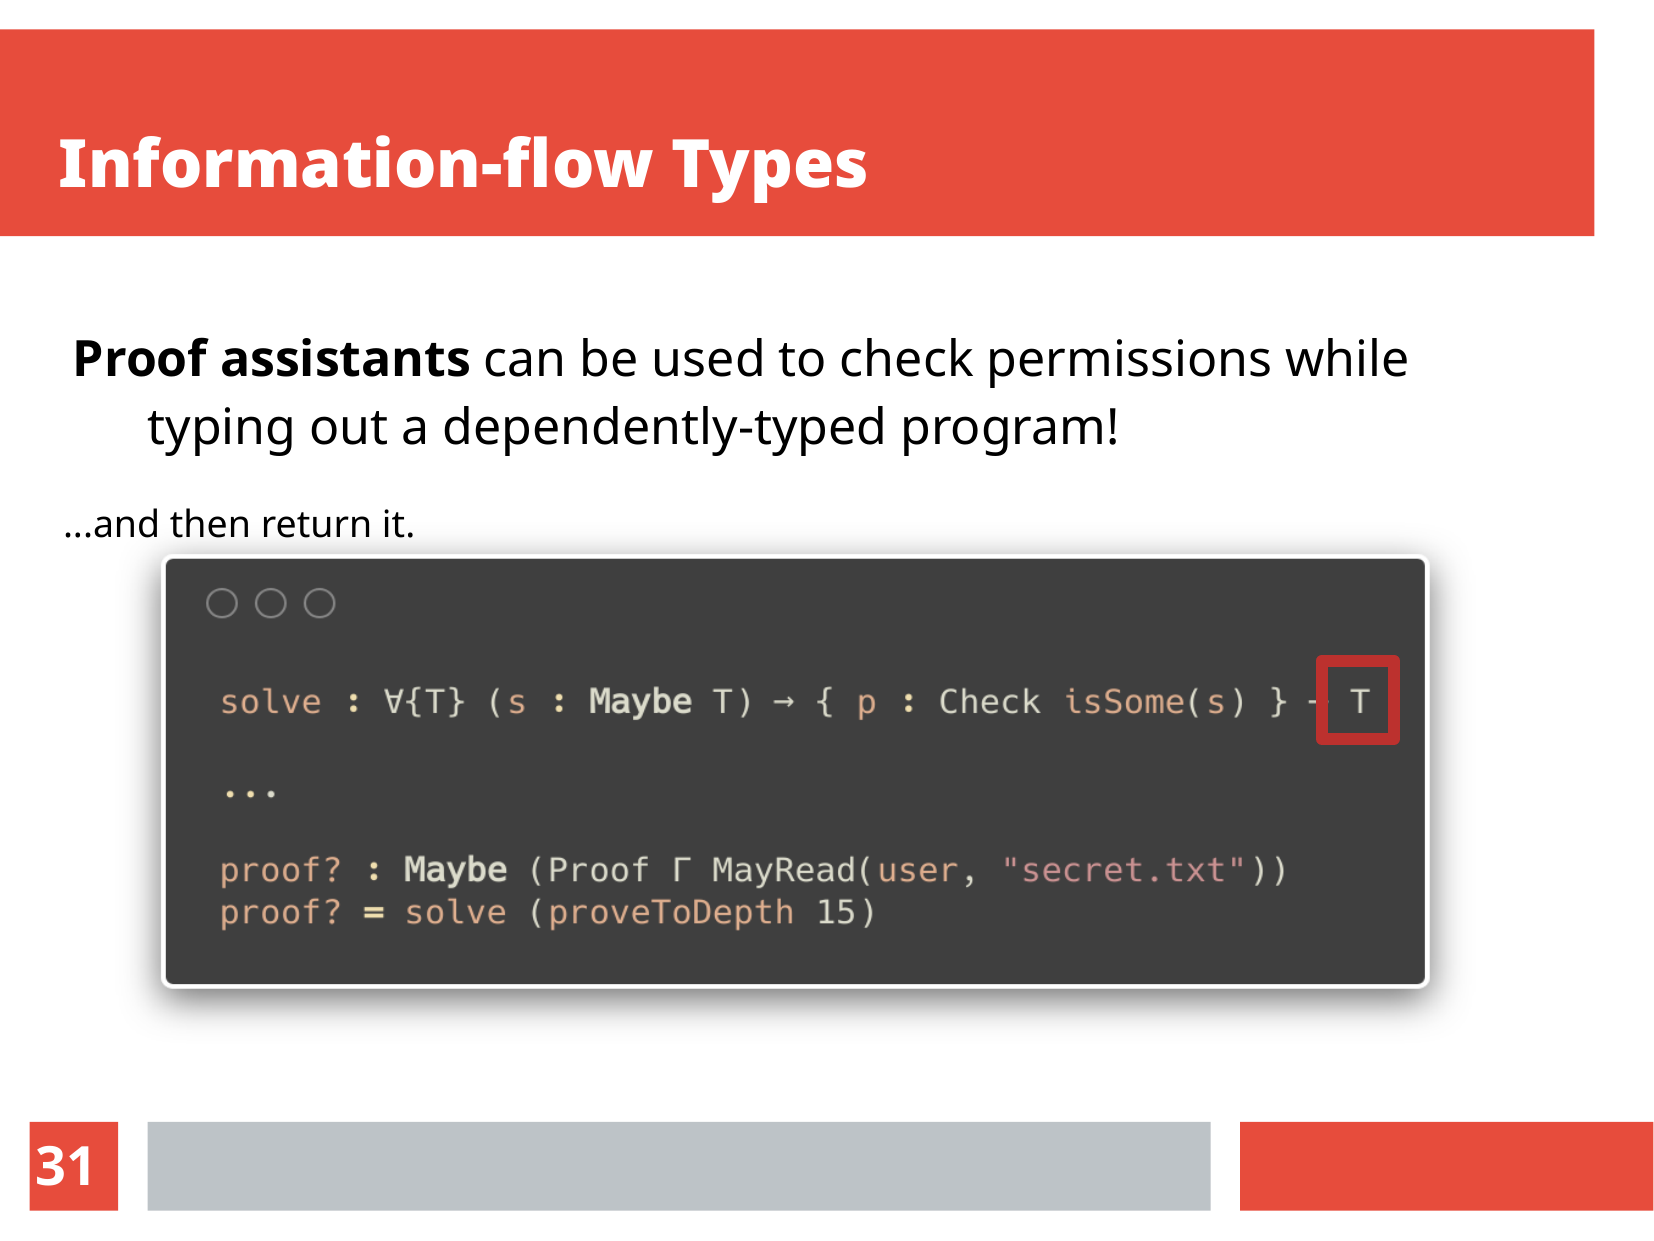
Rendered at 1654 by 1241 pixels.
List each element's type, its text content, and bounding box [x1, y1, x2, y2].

text_box ...and then return it. [48, 490, 458, 549]
text_box Proof assistants can be used to check permissions while typing out a dependently-typed program! [57, 315, 1572, 447]
title Information-flow Types [59, 58, 1595, 207]
picture [94, 456, 1497, 1087]
text_box 31 [20, 1119, 254, 1210]
